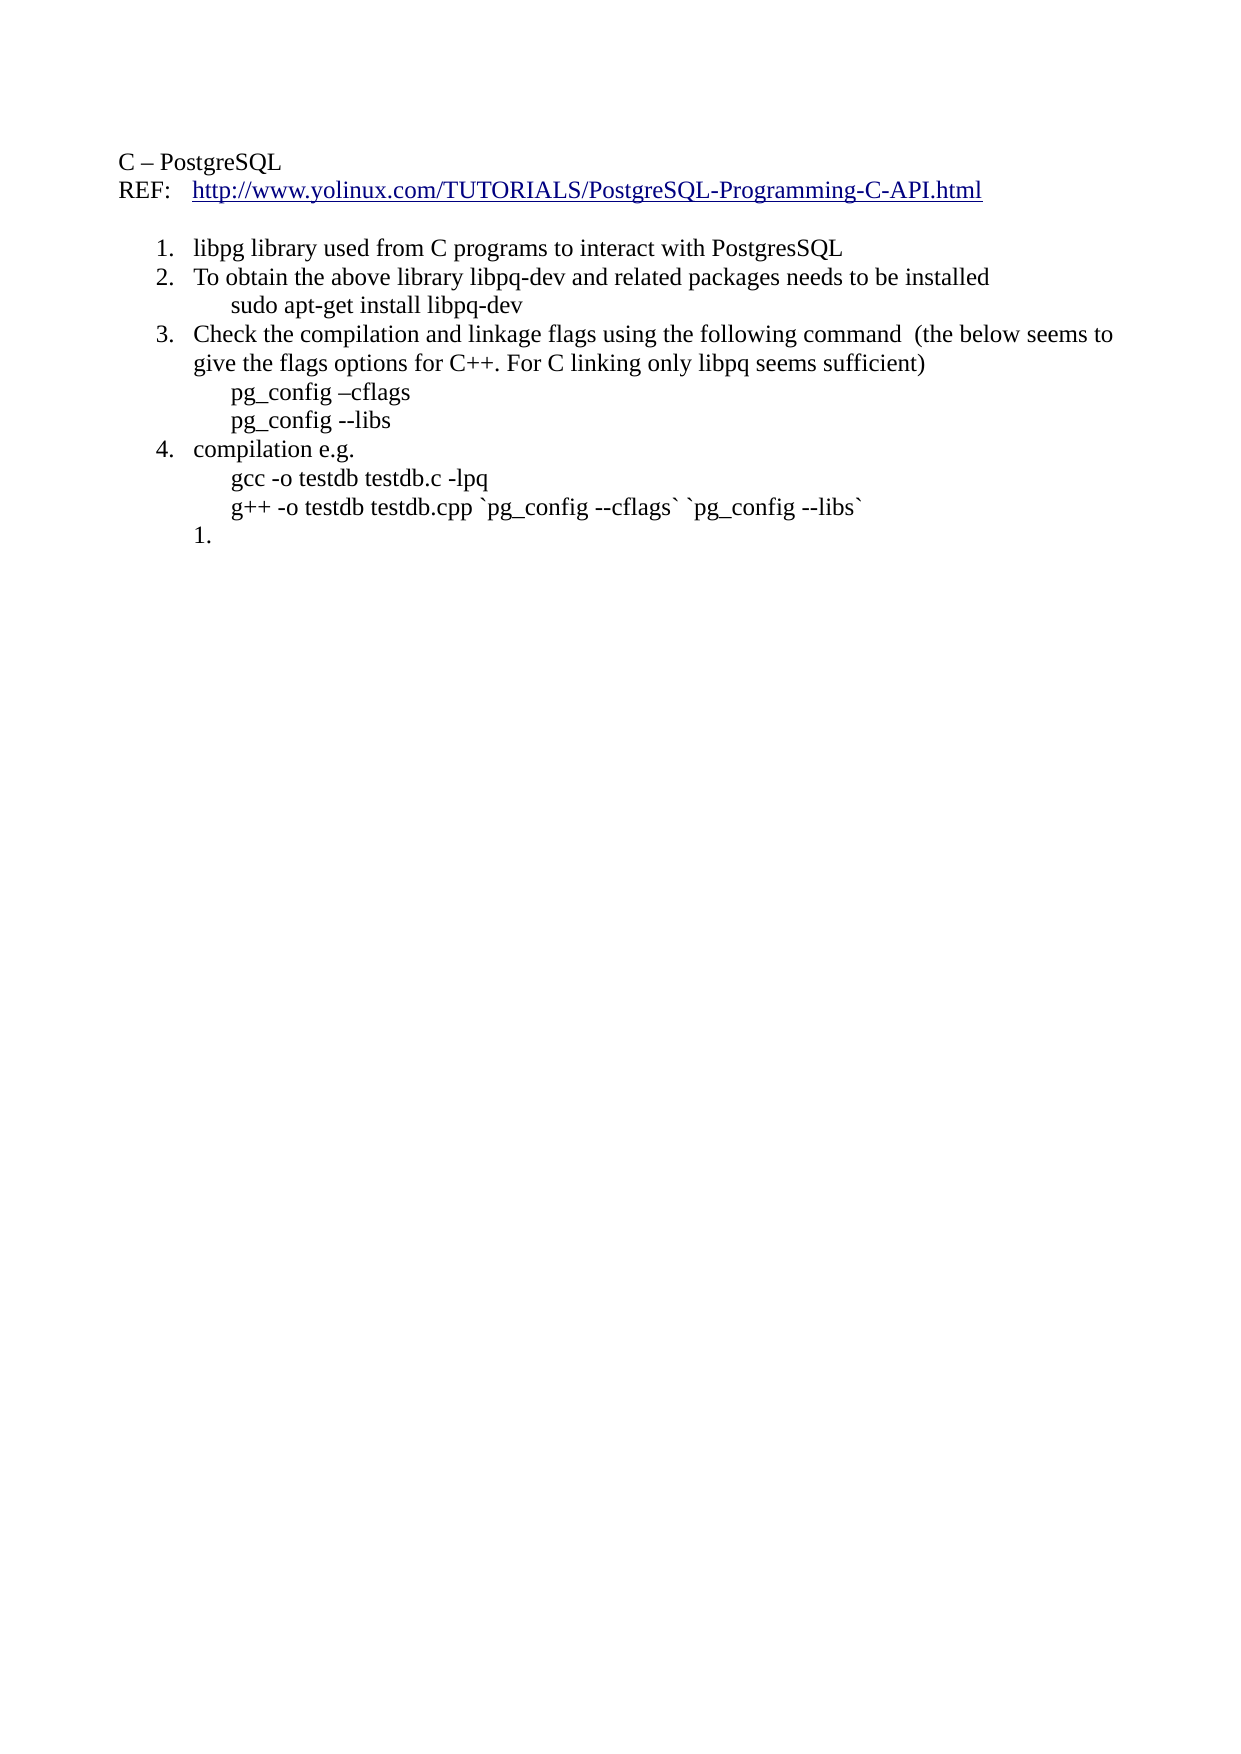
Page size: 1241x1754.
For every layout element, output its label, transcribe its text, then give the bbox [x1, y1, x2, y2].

text REF: http://www.yolinux.com/TUTORIALS/PostgreSQL-Programming-C-API.html [118, 176, 1122, 204]
list pg_config –cflags [193, 377, 1122, 406]
list compilation e.g. [156, 434, 1122, 463]
list Check the compilation and linkage flags using the following command (the below seems to give the flags options for C++. For C linking only libpq seems sufficient) [156, 319, 1122, 377]
list g++ -o testdb testdb.cpp `pg_config --cflags` `pg_config --libs` [193, 492, 1122, 521]
list pg_config --libs [193, 406, 1122, 434]
list To obtain the above library libpq-dev and related packages needs to be installed [156, 262, 1122, 291]
list libpg library used from C programs to interact with PostgresSQL [156, 233, 1122, 262]
text C – PostgreSQL [118, 147, 1122, 176]
list gcc -o testdb testdb.c -lpq [193, 463, 1122, 492]
list sudo apt-get install libpq-dev [193, 291, 1122, 319]
